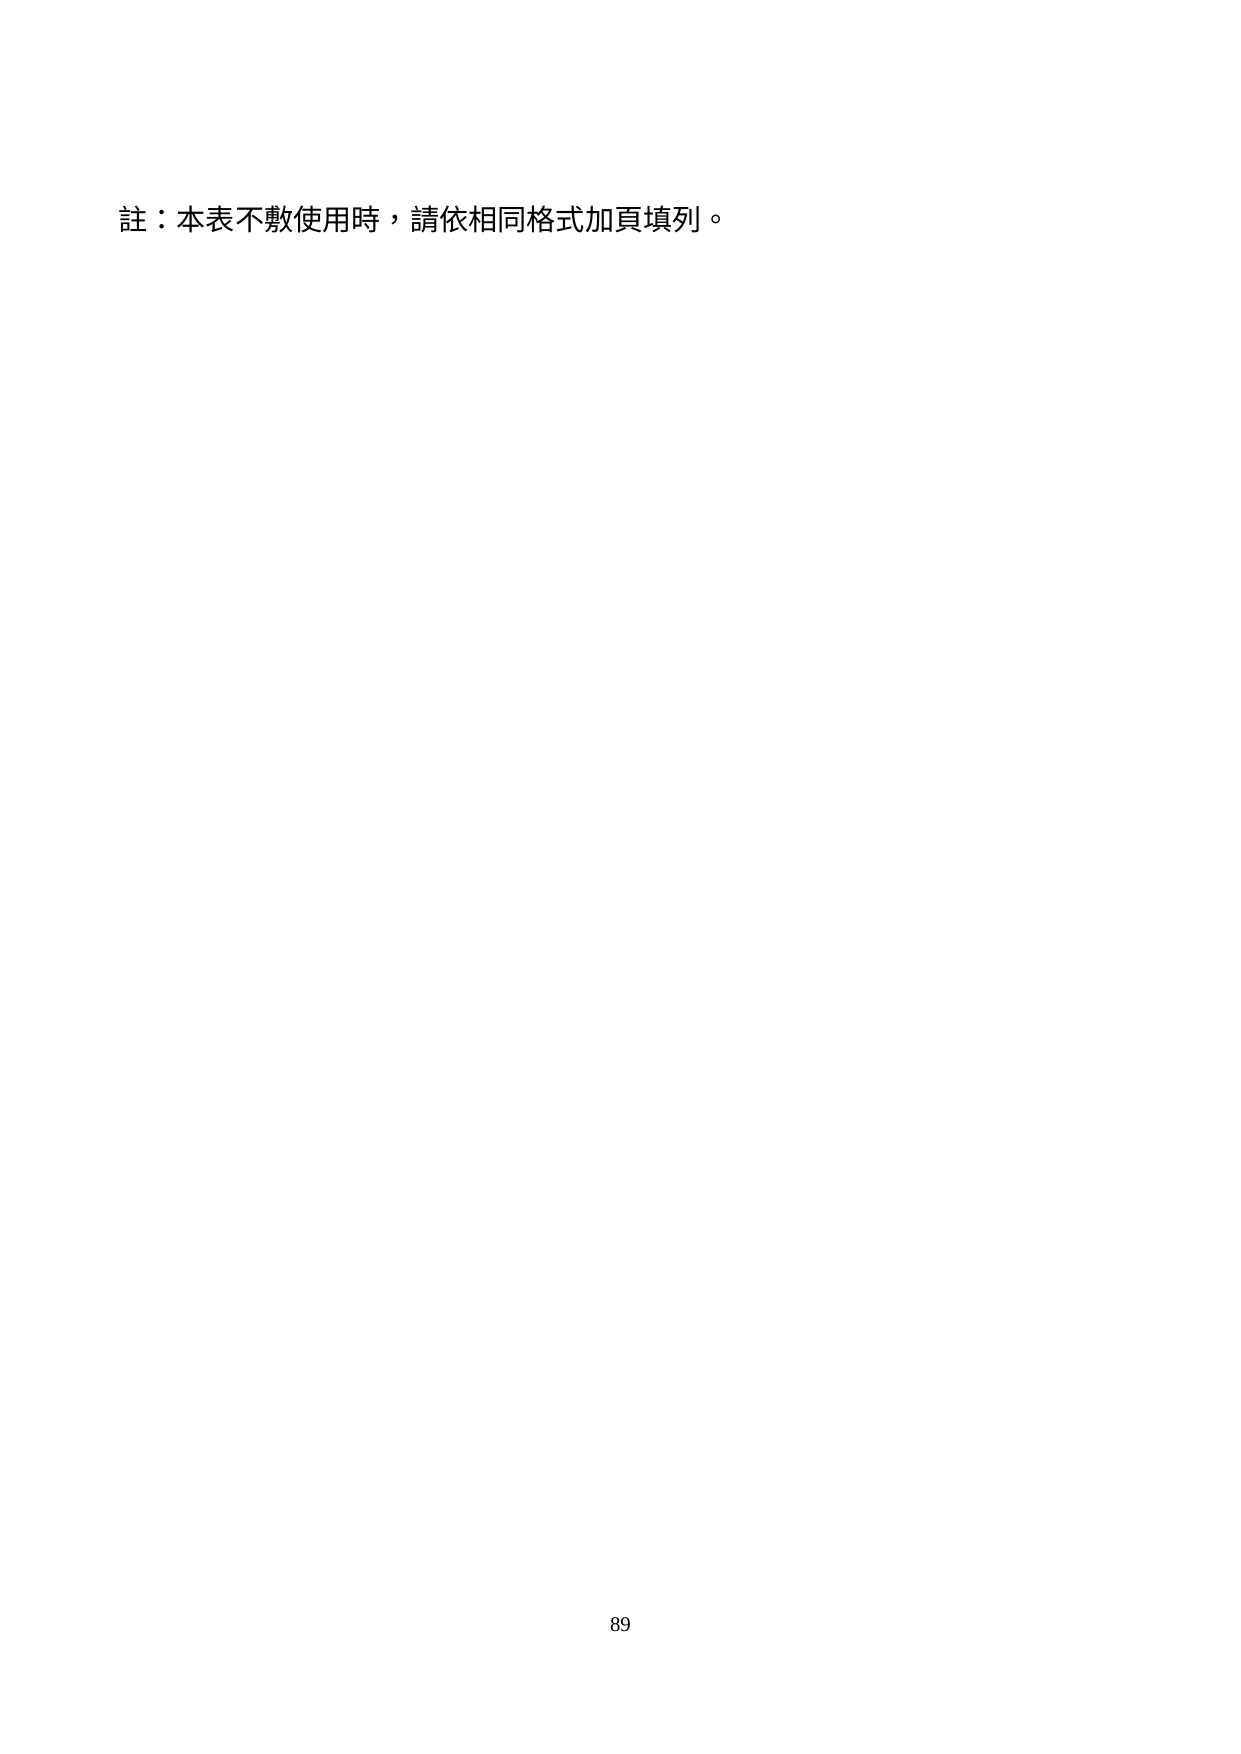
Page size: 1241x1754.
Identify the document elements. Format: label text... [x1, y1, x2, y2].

text 註：本表不敷使用時，請依相同格式加頁填列。 [118, 180, 1122, 255]
